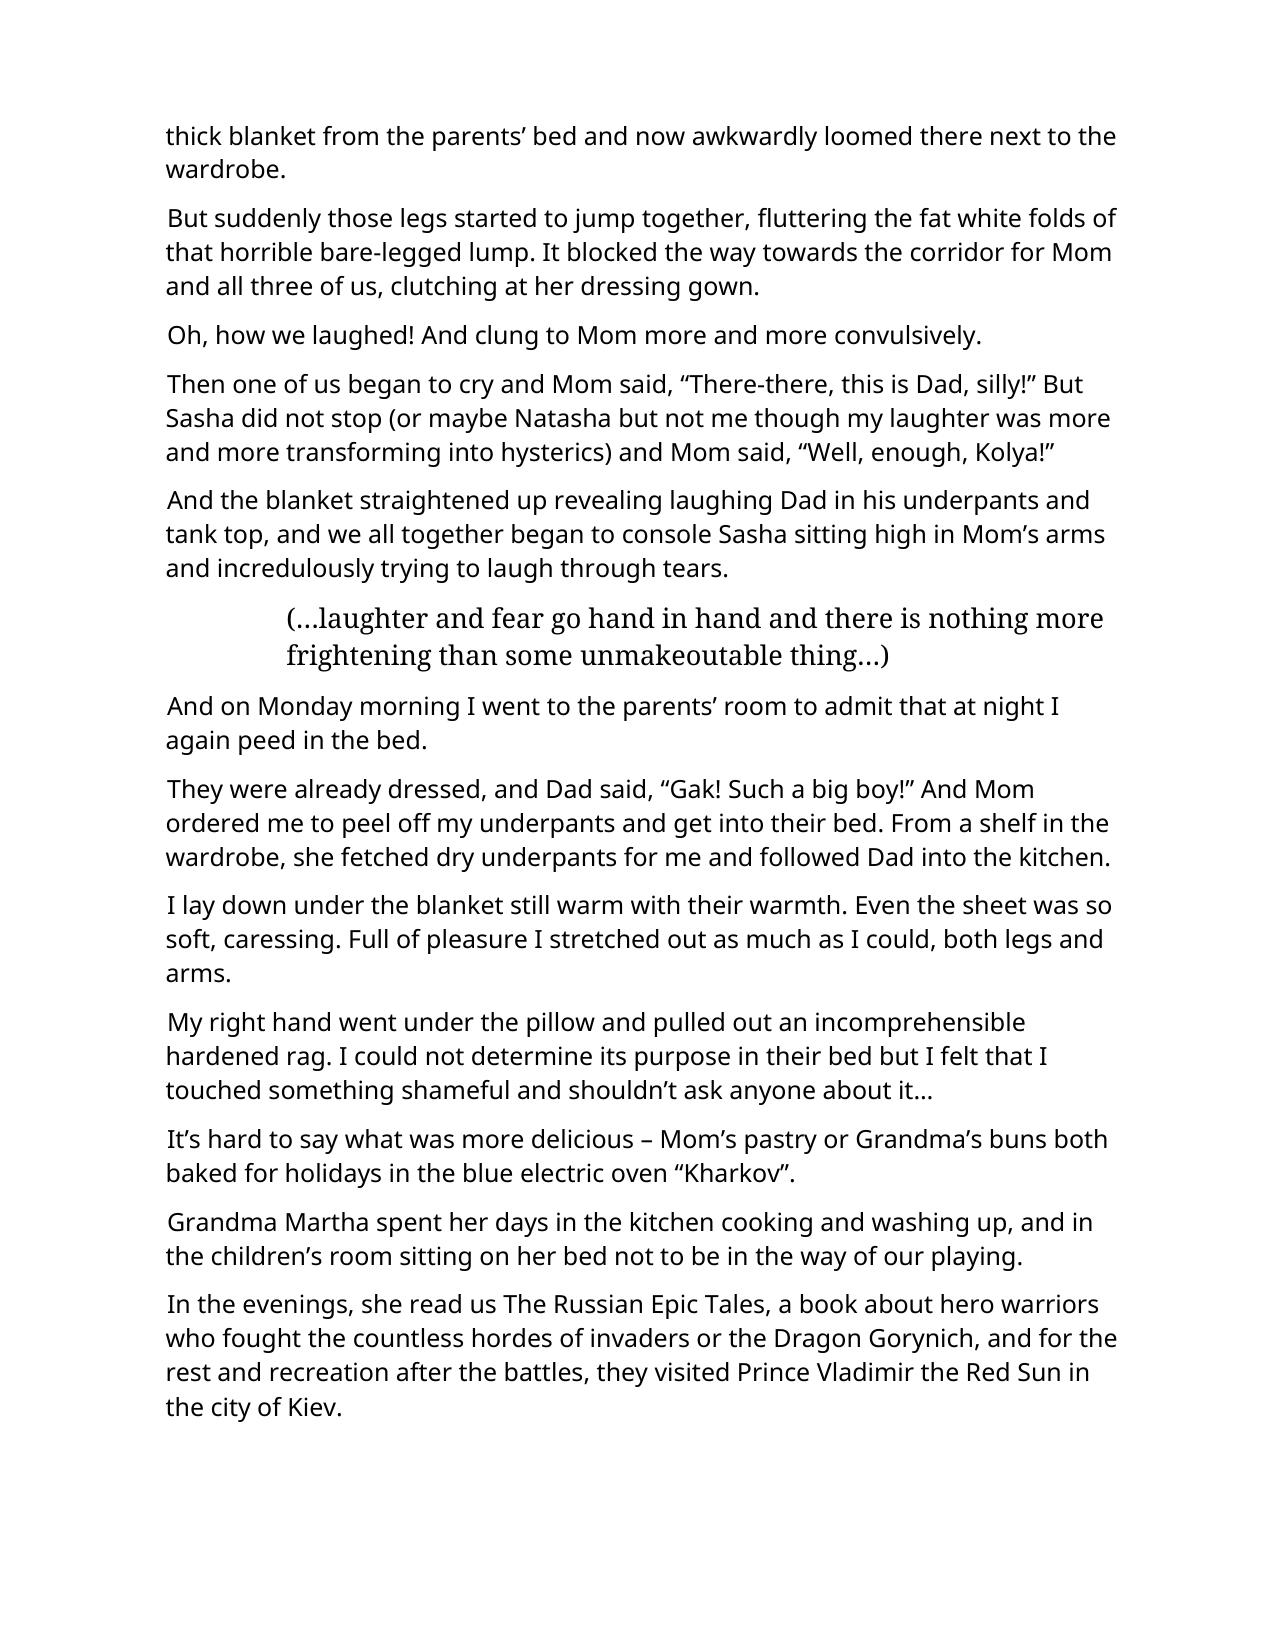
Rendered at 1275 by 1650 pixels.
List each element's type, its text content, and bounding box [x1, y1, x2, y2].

text Then one of us began to cry and Mom said, “There-there, this is Dad, silly!” But Sasha did not stop (or maybe Natasha but not me though my laughter was more and more transforming into hysterics) and Mom said, “Well, enough, Kolya!” [165, 366, 1118, 468]
text But suddenly those legs started to jump together, fluttering the fat white folds of that horrible bare-legged lump. It blocked the way towards the corridor for Mom and all three of us, clutching at her dressing gown. [165, 201, 1118, 303]
text My right hand went under the pillow and pulled out an incomprehensible hardened rag. I could not determine its purpose in their bed but I felt that I touched something shameful and shouldn’t ask anyone about it… [165, 1005, 1118, 1107]
list (…laughter and fear go hand in hand and there is nothing more frightening than some unmakeoutable thing…) [286, 600, 1118, 673]
text Grandma Martha spent her days in the kitchen cooking and washing up, and in the children’s room sitting on her bed not to be in the way of our playing. [165, 1204, 1118, 1272]
text Oh, how we laughed! And clung to Mom more and more convulsively. [165, 318, 1118, 352]
text In the evenings, she read us The Russian Epic Tales, a book about hero warriors who fought the countless hordes of invaders or the Dragon Gorynich, and for the rest and recreation after the battles, they visited Prince Vladimir the Red Sun in the city of Kiev. [165, 1287, 1118, 1423]
text thick blanket from the parents’ bed and now awkwardly loomed there next to the wardrobe. [165, 118, 1118, 186]
text They were already dressed, and Dad said, “Gak! Such a big boy!” And Mom ordered me to peel off my underpants and get into their bed. From a shelf in the wardrobe, she fetched dry underpants for me and followed Dad into the kitchen. [165, 771, 1118, 873]
text I lay down under the blanket still warm with their warmth. Even the sheet was so soft, caressing. Full of pleasure I stretched out as much as I could, both legs and arms. [165, 888, 1118, 990]
text And on Monday morning I went to the parents’ room to admit that at night I again peed in the bed. [165, 688, 1118, 757]
text It’s hard to say what was more delicious – Mom’s pastry or Grandma’s buns both baked for holidays in the blue electric oven “Kharkov”. [165, 1122, 1118, 1190]
text And the blanket straightened up revealing laughing Dad in his underpants and tank top, and we all together began to console Sasha sitting high in Mom’s arms and incredulously trying to laugh through tears. [165, 483, 1118, 585]
